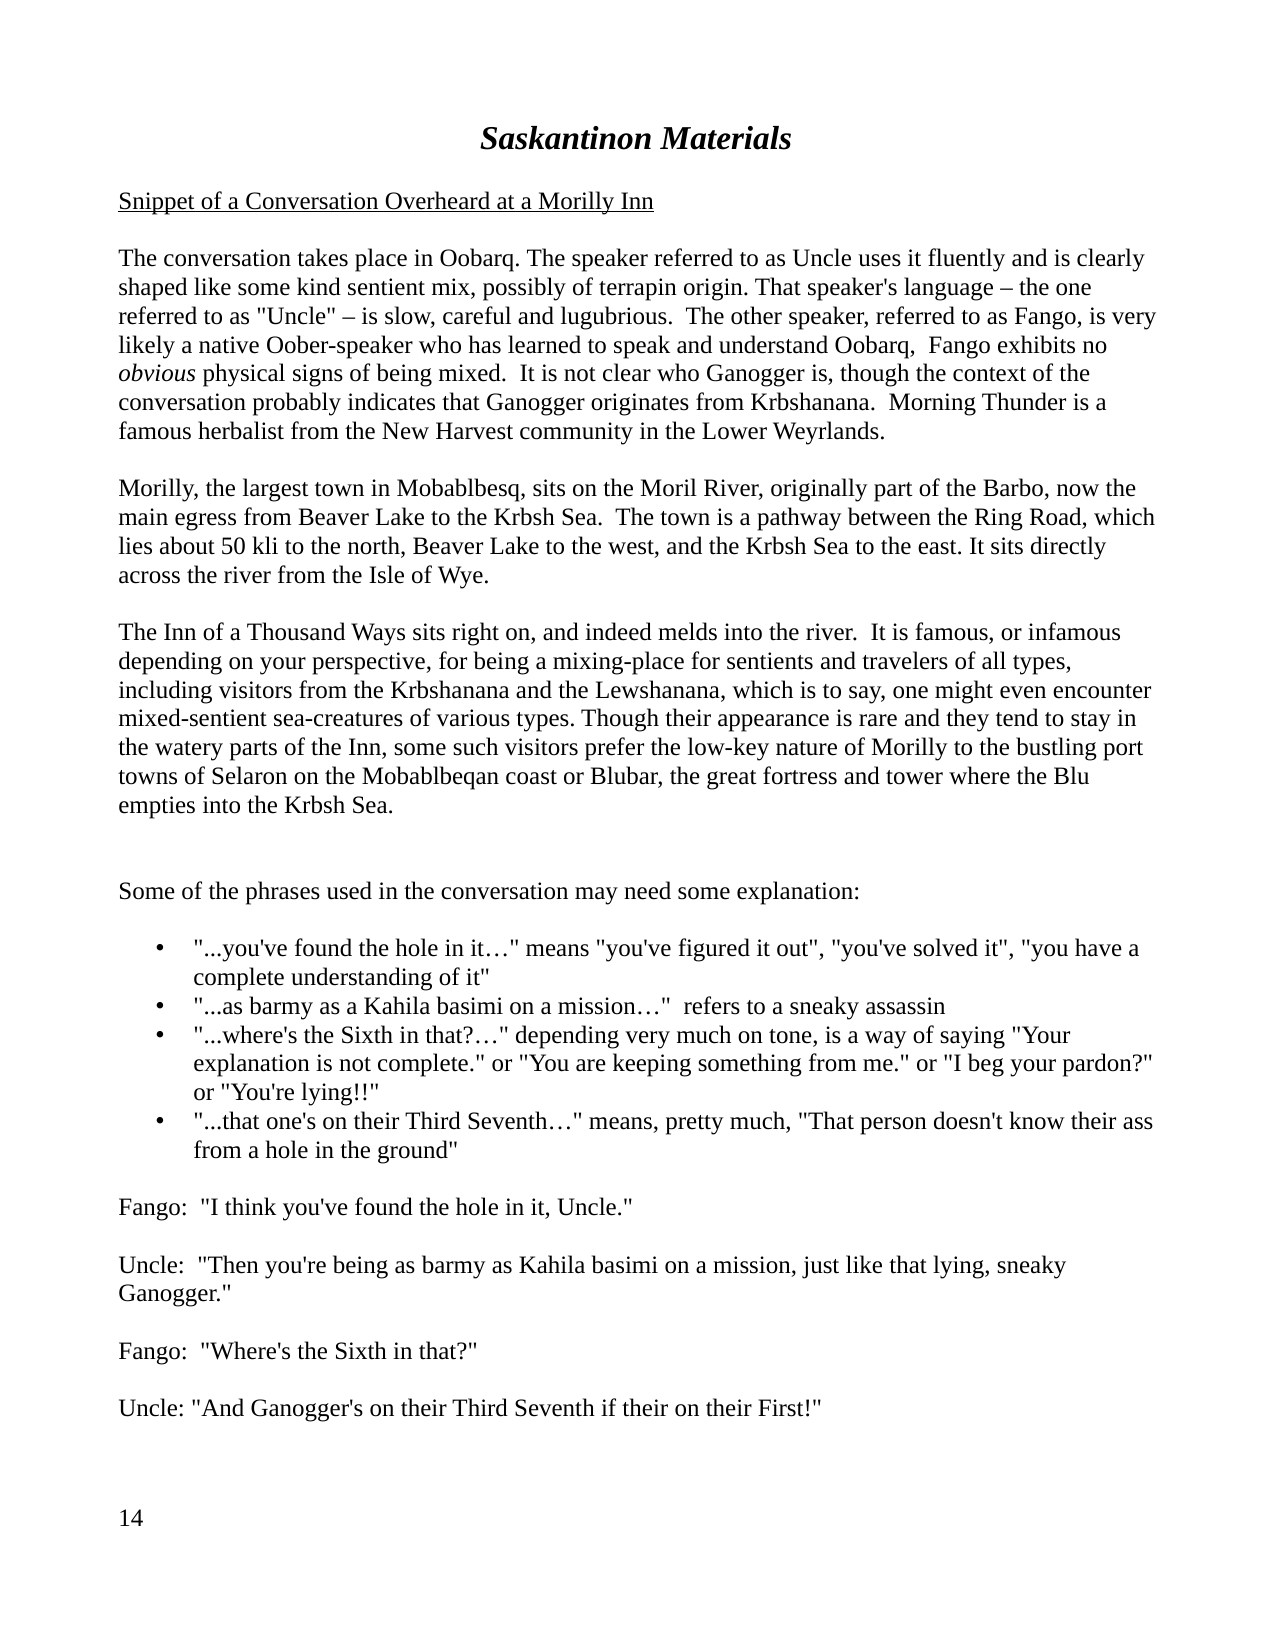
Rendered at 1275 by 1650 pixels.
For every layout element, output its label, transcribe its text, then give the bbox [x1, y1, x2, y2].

text The conversation takes place in Oobarq. The speaker referred to as Uncle uses it fluently and is clearly shaped like some kind sentient mix, possibly of terrapin origin. That speaker's language – the one referred to as "Uncle" – is slow, careful and lugubrious. The other speaker, referred to as Fango, is very likely a native Oober-speaker who has learned to speak and understand Oobarq, Fango exhibits no obvious physical signs of being mixed. It is not clear who Ganogger is, though the context of the conversation probably indicates that Ganogger originates from Krbshanana. Morning Thunder is a famous herbalist from the New Harvest community in the Lower Weyrlands. [118, 243, 1157, 445]
text Snippet of a Conversation Overheard at a Morilly Inn [118, 186, 1157, 215]
text Some of the phrases used in the conversation may need some explanation: [118, 876, 1157, 905]
text Fango: "Where's the Sixth in that?" [118, 1336, 1157, 1365]
text Morilly, the largest town in Mobablbesq, sits on the Moril River, originally part of the Barbo, now the main egress from Beaver Lake to the Krbsh Sea. The town is a pathway between the Ring Road, which lies about 50 kli to the north, Beaver Lake to the west, and the Krbsh Sea to the east. It sits directly across the river from the Isle of Wye. [118, 473, 1157, 588]
text Fango: "I think you've found the hole in it, Uncle." [118, 1192, 1157, 1221]
list "...you've found the hole in it…" means "you've figured it out", "you've solved it", "you have a complete understanding of it" [156, 933, 1157, 991]
list "...that one's on their Third Seventh…" means, pretty much, "That person doesn't know their ass from a hole in the ground" [156, 1106, 1157, 1163]
text Uncle: "And Ganogger's on their Third Seventh if their on their First!" [118, 1393, 1157, 1422]
text Uncle: "Then you're being as barmy as Kahila basimi on a mission, just like that lying, sneaky Ganogger." [118, 1250, 1157, 1307]
text The Inn of a Thousand Ways sits right on, and indeed melds into the river. It is famous, or infamous depending on your perspective, for being a mixing-place for sentients and travelers of all types, including visitors from the Krbshanana and the Lewshanana, which is to say, one might even encounter mixed-sentient sea-creatures of various types. Though their appearance is rare and they tend to stay in the watery parts of the Inn, some such visitors prefer the low-key nature of Morilly to the bustling port towns of Selaron on the Mobablbeqan coast or Blubar, the great fortress and tower where the Blu empties into the Krbsh Sea. [118, 617, 1157, 818]
list "...where's the Sixth in that?…" depending very much on tone, is a way of saying "Your explanation is not complete." or "You are keeping something from me." or "I beg your pardon?" or "You're lying!!" [156, 1020, 1157, 1106]
list "...as barmy as a Kahila basimi on a mission…" refers to a sneaky assassin [156, 991, 1157, 1020]
